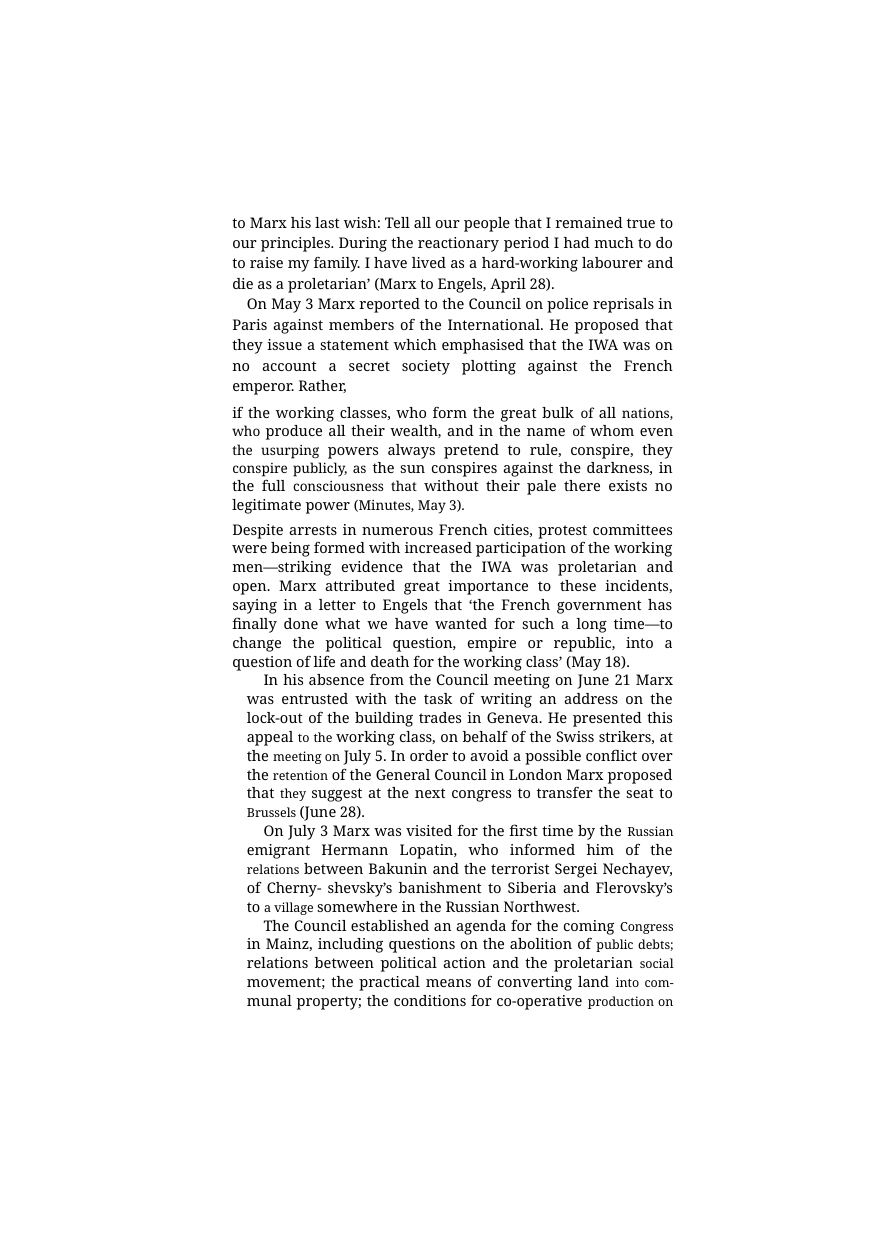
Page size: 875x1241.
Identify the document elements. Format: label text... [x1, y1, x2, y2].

text Despite arrests in numerous French cities, protest committees were being formed with increased participation of the working men—striking evidence that the IWA was proletarian and open. Marx attributed great importance to these incidents, saying in a letter to Engels that ‘the French government has finally done what we have wanted for such a long time—to change the political question, empire or republic, into a question of life and death for the working class’ (May 18). [232, 520, 673, 671]
text if the working classes, who form the great bulk of all nations, who produce all their wealth, and in the name of whom even the usurping powers always pretend to rule, conspire, they conspire publicly, as the sun conspires against the darkness, in the full consciousness that without their pale there exists no legitimate power (Minutes, May 3). [232, 403, 673, 514]
text In his absence from the Council meeting on June 21 Marx was entrusted with the task of writing an address on the lock-out of the building trades in Geneva. He presented this appeal to the working class, on behalf of the Swiss strikers, at the meeting on July 5. In order to avoid a possible conflict over the retention of the General Council in London Marx proposed that they suggest at the next congress to transfer the seat to Brussels (June 28). [247, 671, 673, 822]
text On July 3 Marx was visited for the first time by the Russian emigrant Hermann Lopatin, who informed him of the relations between Bakunin and the terrorist Sergei Nechayev, of Cherny- shevsky’s banishment to Siberia and Flerovsky’s to a village somewhere in the Russian Northwest. [247, 822, 673, 916]
text The Council established an agenda for the coming Congress in Mainz, including questions on the abolition of public debts; relations between political action and the proletarian social movement; the practical means of converting land into com­munal property; the conditions for co-operative production on a [247, 916, 673, 1013]
text to Marx his last wish: Tell all our people that I remained true to our principles. During the reactionary period I had much to do to raise my family. I have lived as a hard-working labourer and die as a proletarian’ (Marx to Engels, April 28). [232, 212, 673, 293]
text On May 3 Marx reported to the Council on police reprisals in Paris against members of the International. He proposed that they issue a statement which emphasised that the IWA was on no account a secret society plotting against the French emperor. Rather, [232, 293, 673, 396]
